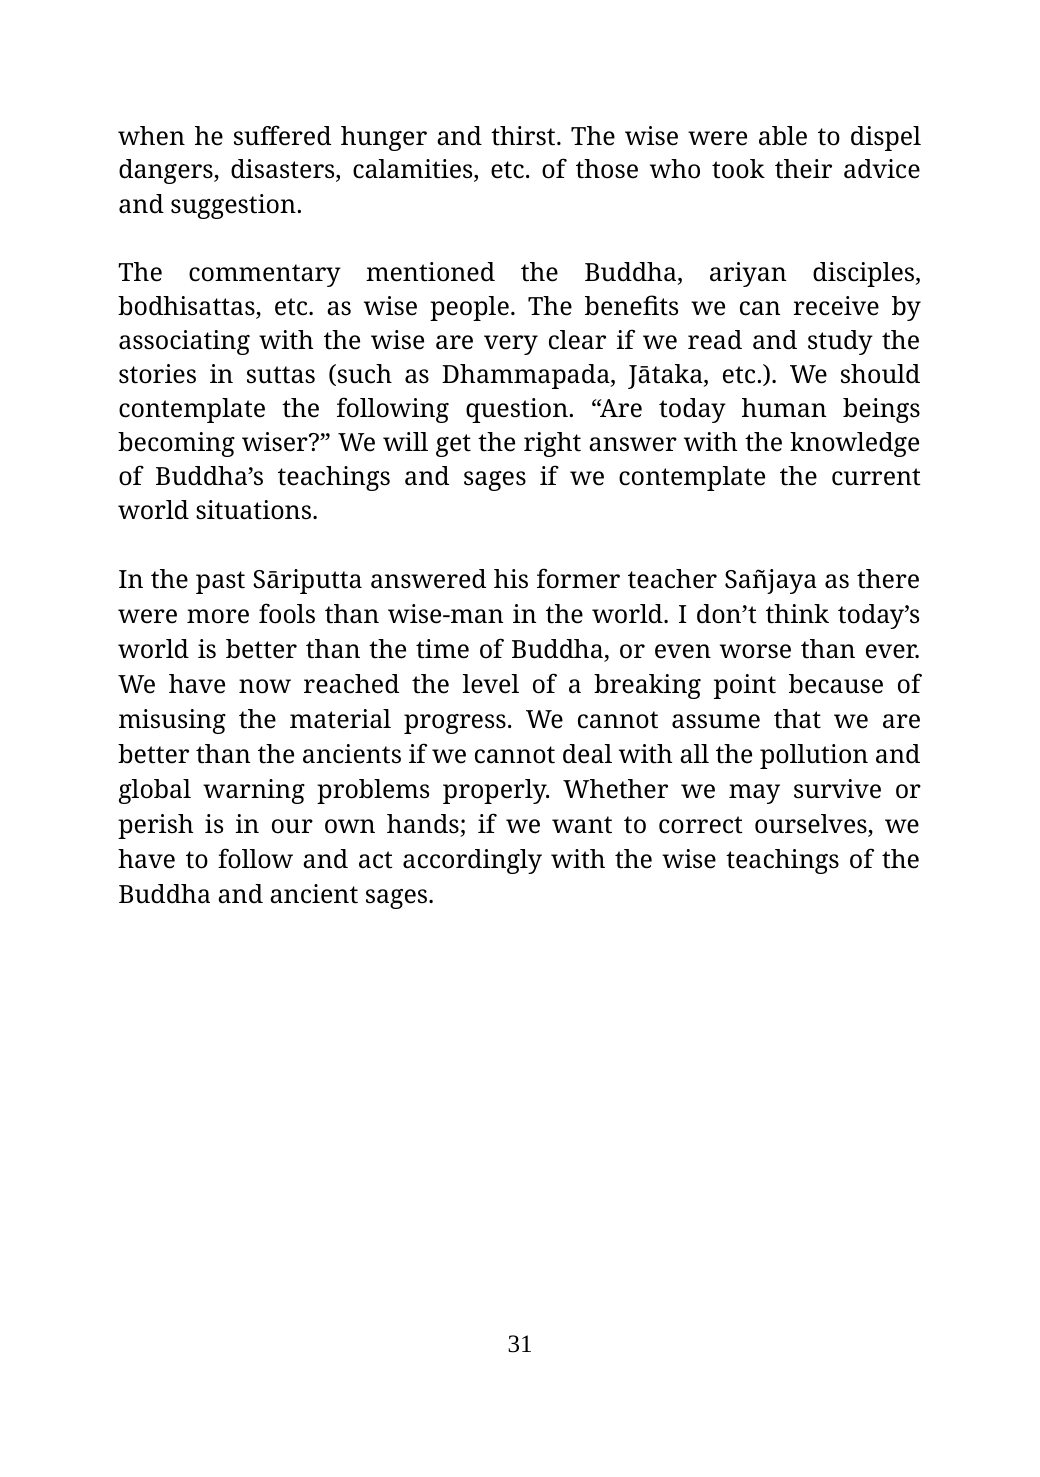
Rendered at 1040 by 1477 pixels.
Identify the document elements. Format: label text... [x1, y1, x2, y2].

text The commentary mentioned the Buddha, ariyan disciples, bodhisattas, etc. as wise people. The benefits we can receive by associating with the wise are very clear if we read and study the stories in suttas (such as Dhammapada, Jātaka, etc.). We should contemplate the following question. “Are today human beings becoming wiser?” We will get the right answer with the knowledge of Buddha’s teachings and sages if we contemplate the current world situations. [118, 254, 922, 527]
text when he suffered hunger and thirst. The wise were able to dispel dangers, disasters, calamities, etc. of those who took their advice and suggestion. [118, 118, 922, 220]
text In the past Sāriputta answered his former teacher Sañjaya as there were more fools than wise-man in the world. I don’t think today’s world is better than the time of Buddha, or even worse than ever. We have now reached the level of a breaking point because of misusing the material progress. We cannot assume that we are better than the ancients if we cannot deal with all the pollution and global warning problems properly. Whether we may survive or perish is in our own hands; if we want to correct ourselves, we have to follow and act accordingly with the wise teachings of the Buddha and ancient sages. [118, 561, 922, 911]
